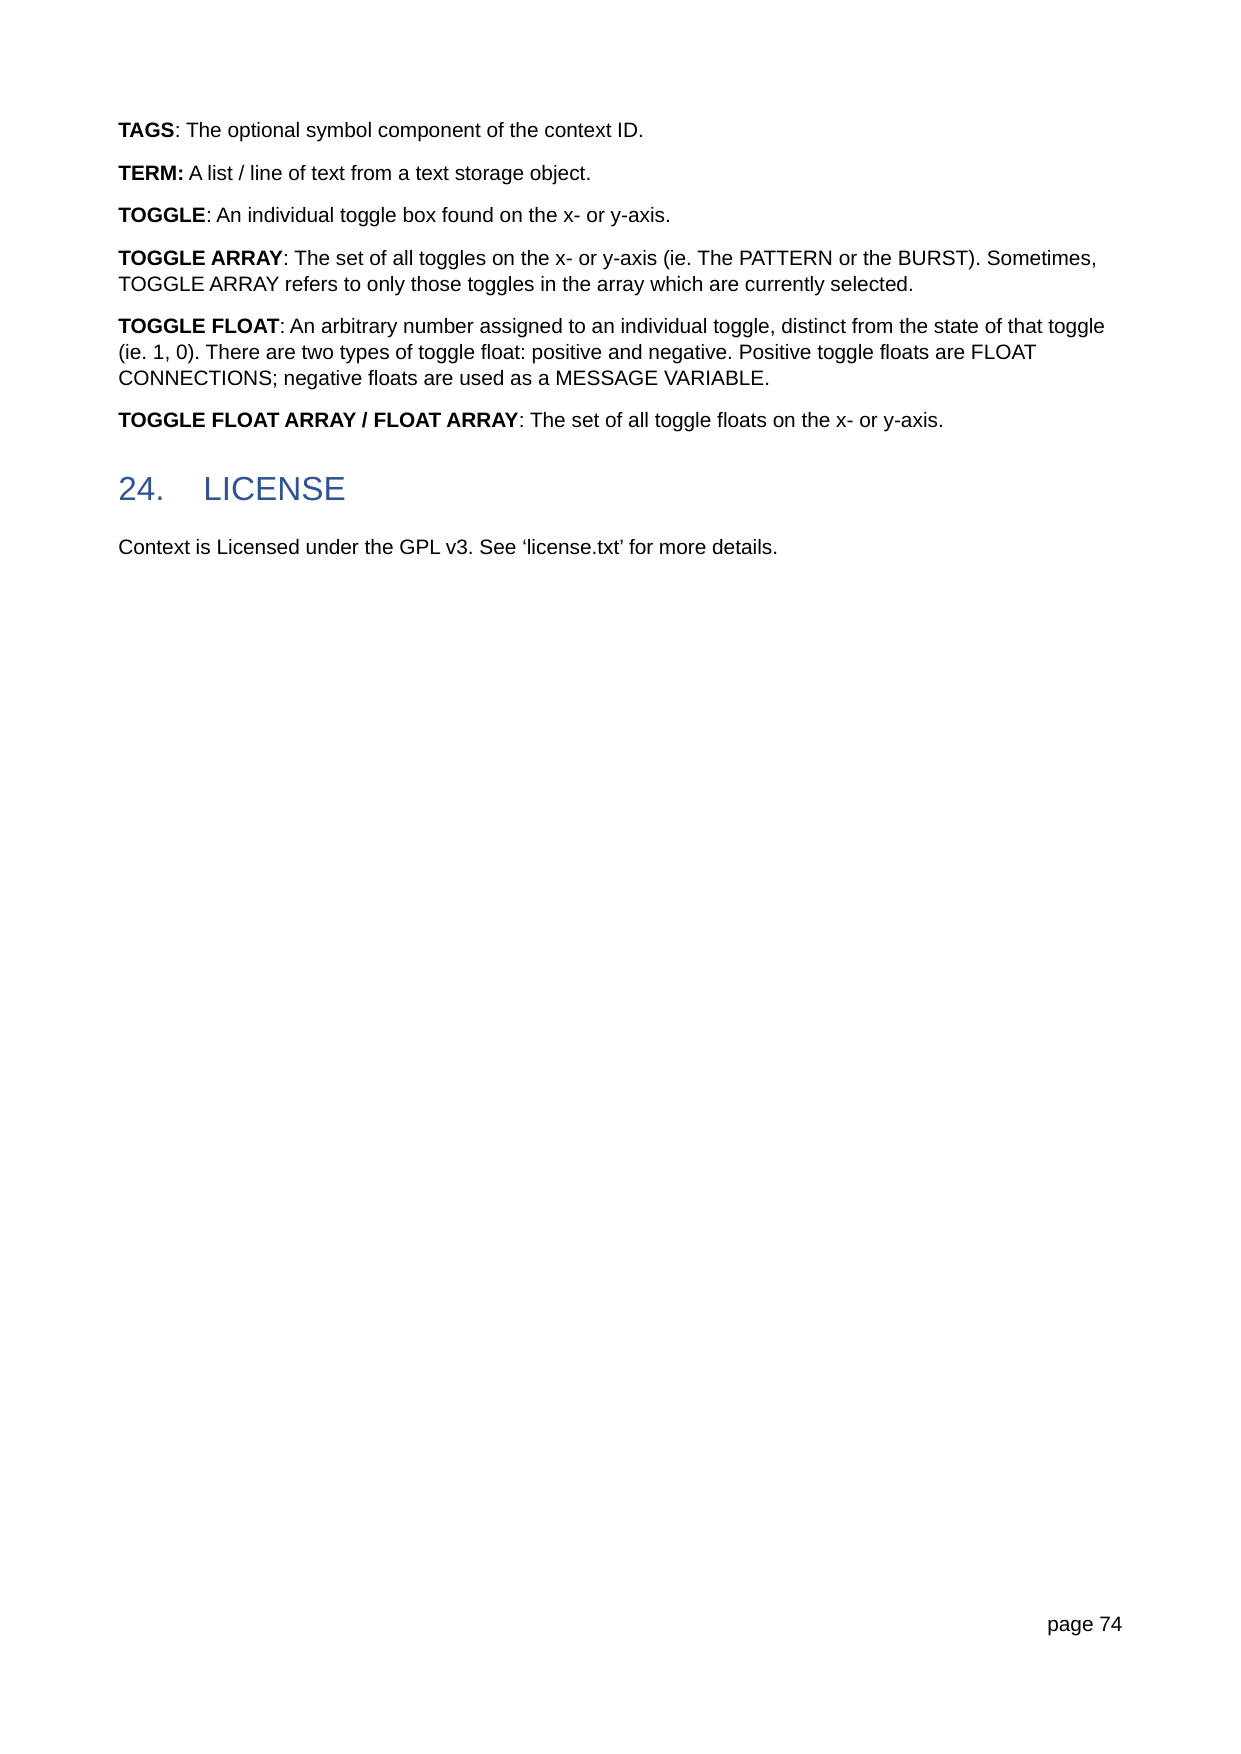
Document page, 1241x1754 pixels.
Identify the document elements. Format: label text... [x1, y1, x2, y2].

text TOGGLE: An individual toggle box found on the x- or y-axis. [118, 203, 1122, 227]
text TAGS: The optional symbol component of the context ID. [118, 118, 1122, 142]
text TERM: A list / line of text from a text storage object. [118, 161, 1122, 184]
text TOGGLE ARRAY: The set of all toggles on the x- or y-axis (ie. The PATTERN or the BURST). Sometimes, TOGGLE ARRAY refers to only those toggles in the array which are currently selected. [118, 246, 1122, 295]
subtitle LICENSE [118, 469, 1122, 508]
text TOGGLE FLOAT: An arbitrary number assigned to an individual toggle, distinct from the state of that toggle (ie. 1, 0). There are two types of toggle float: positive and negative. Positive toggle floats are FLOAT CONNECTIONS; negative floats are used as a MESSAGE VARIABLE. [118, 314, 1122, 389]
text Context is Licensed under the GPL v3. See ‘license.txt’ for more details. [118, 534, 1122, 558]
text TOGGLE FLOAT ARRAY / FLOAT ARRAY: The set of all toggle floats on the x- or y-axis. [118, 408, 1122, 432]
